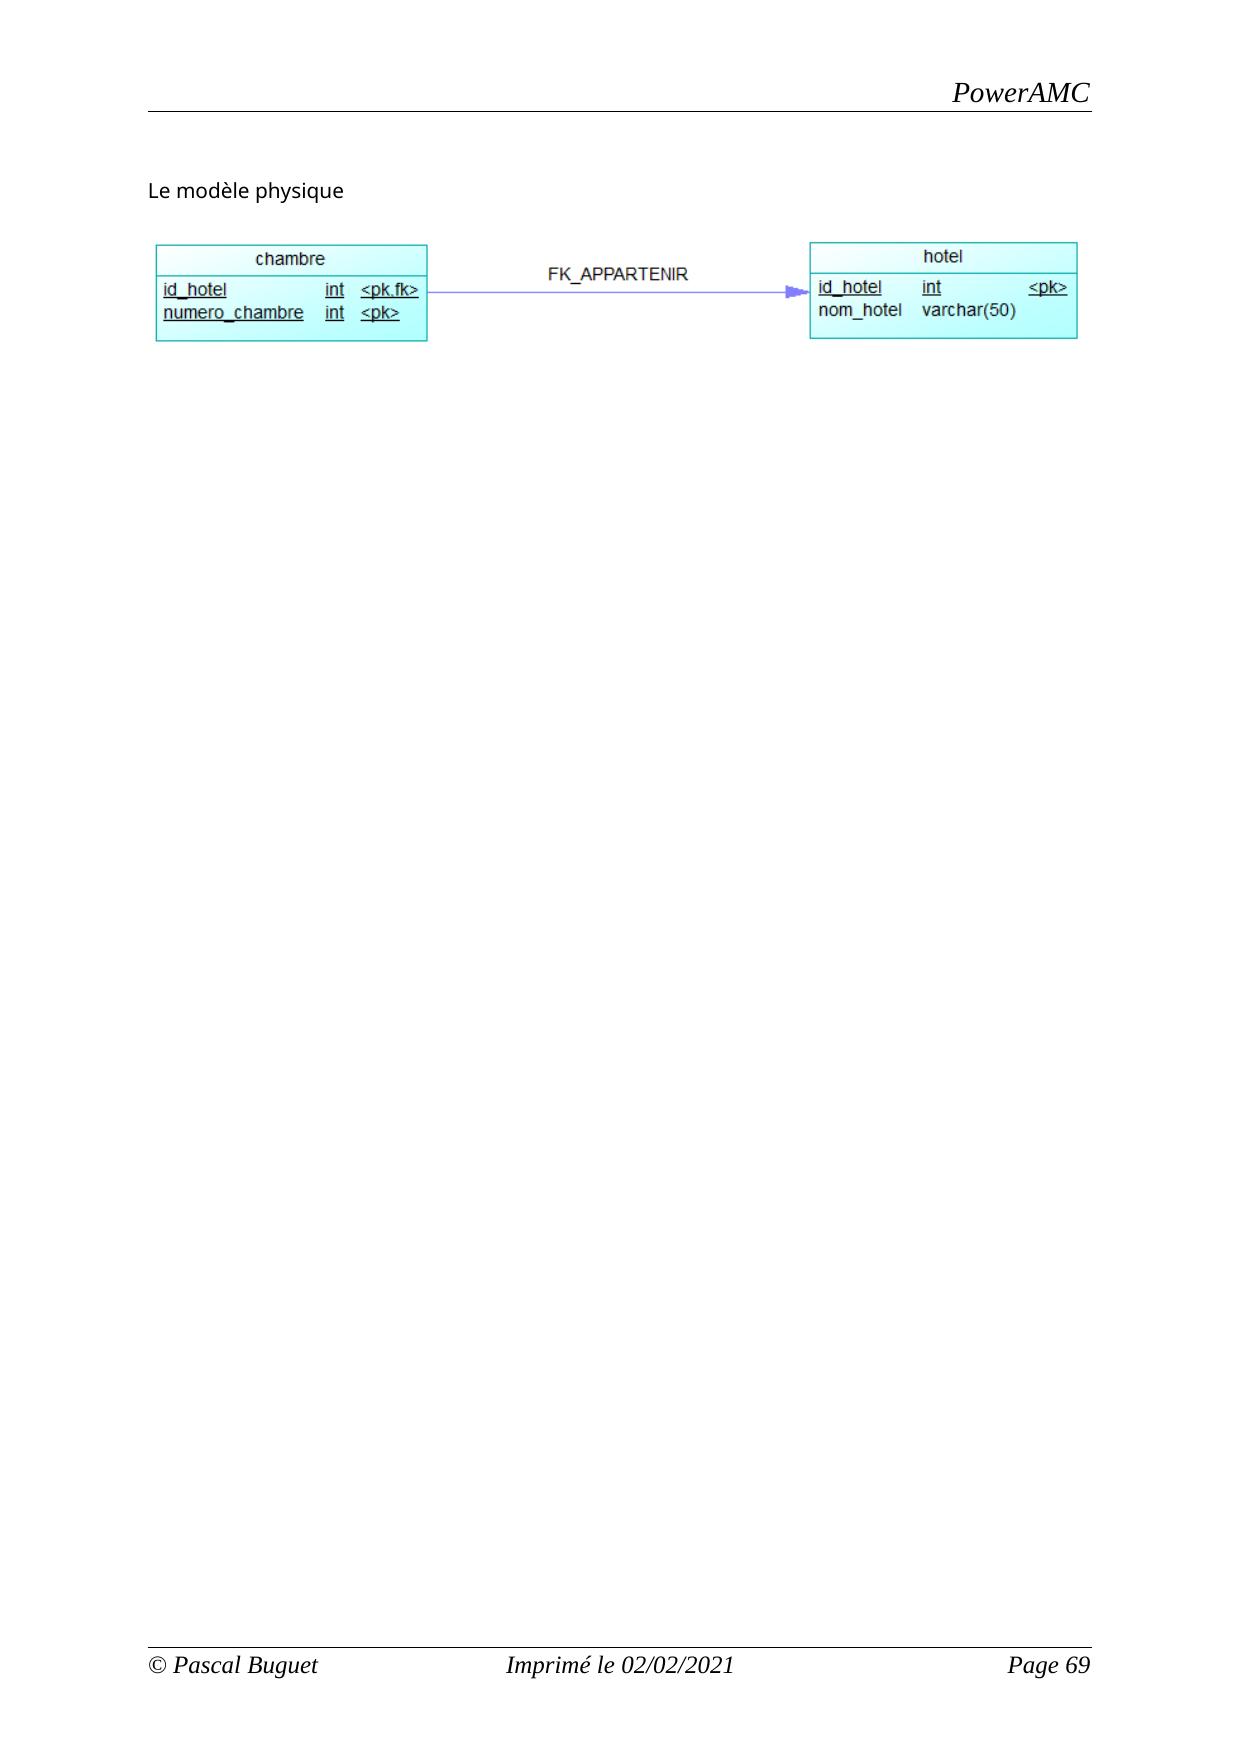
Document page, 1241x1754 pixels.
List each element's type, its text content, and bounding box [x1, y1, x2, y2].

picture [147, 233, 1093, 348]
text Le modèle physique [148, 176, 1092, 204]
